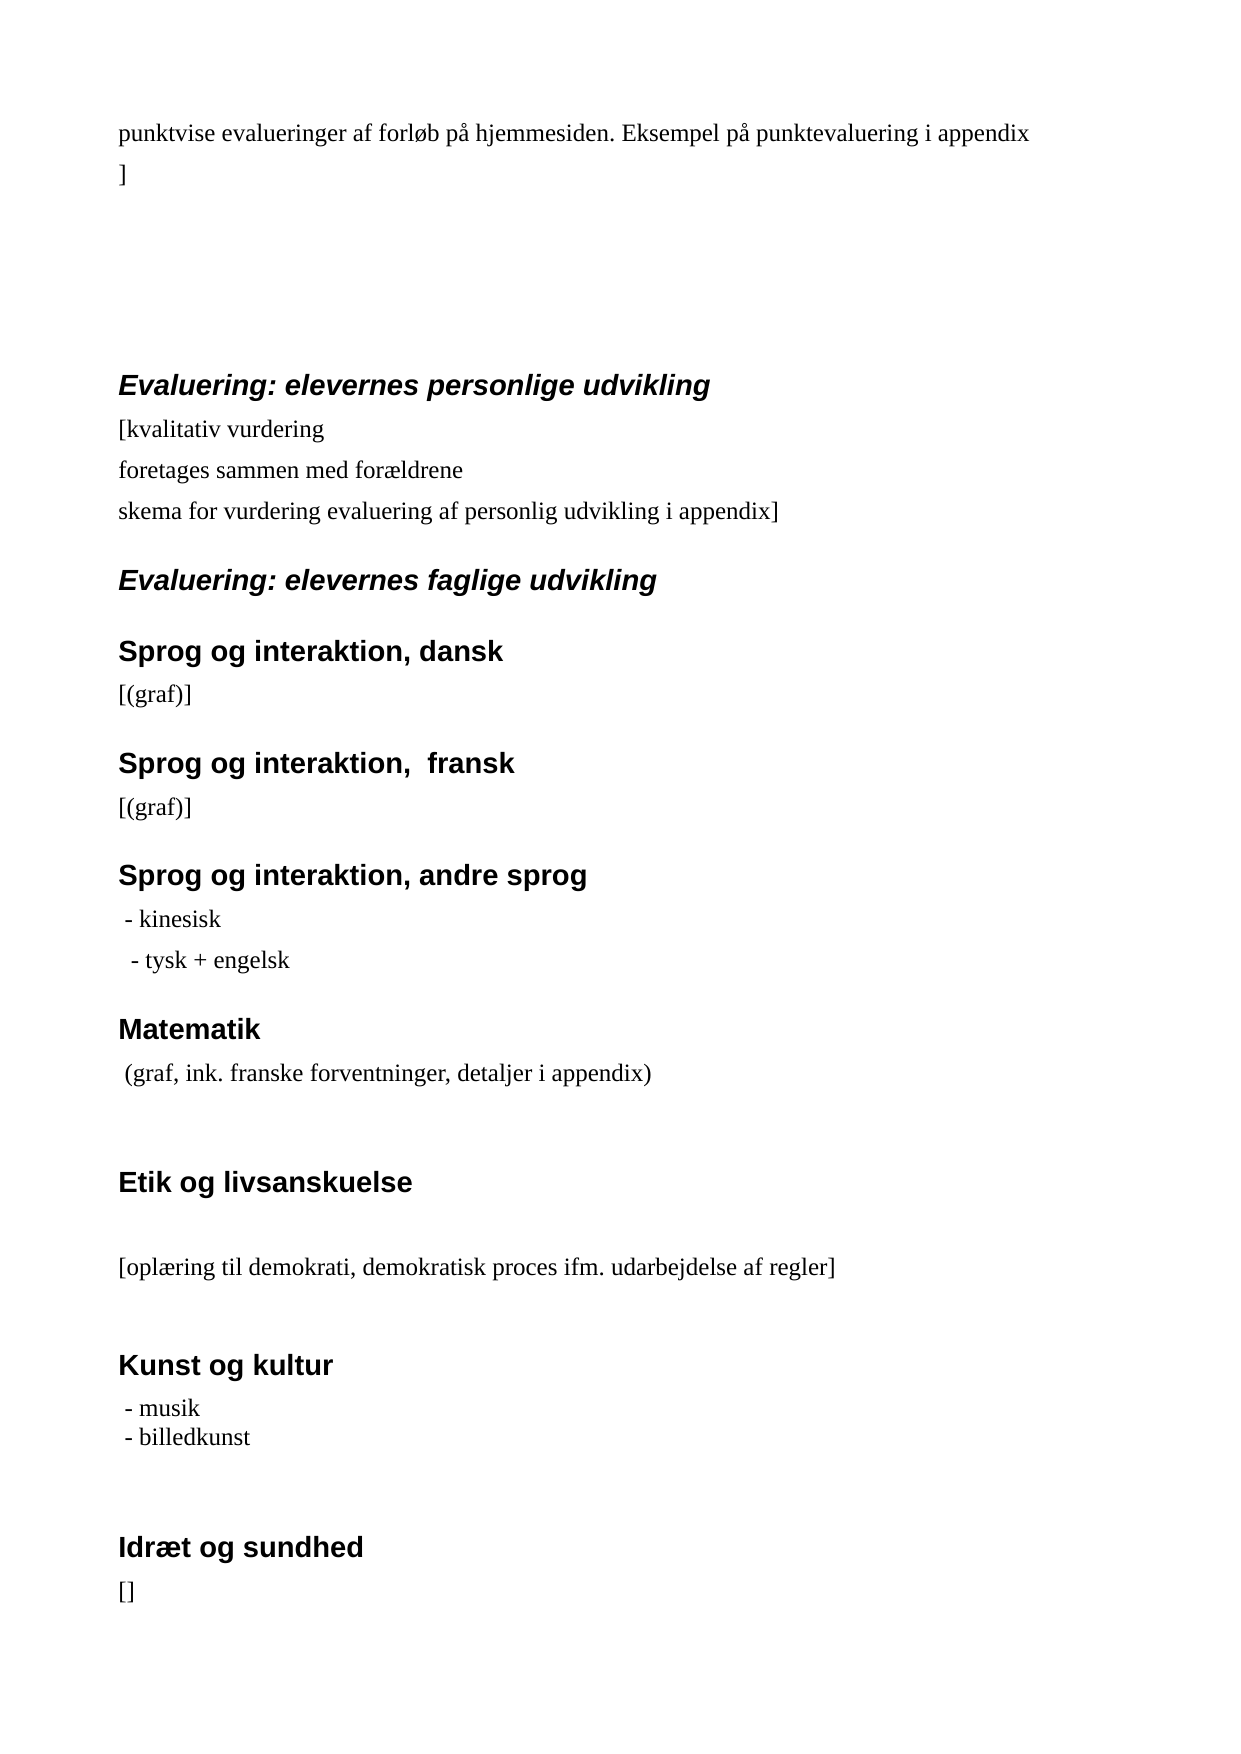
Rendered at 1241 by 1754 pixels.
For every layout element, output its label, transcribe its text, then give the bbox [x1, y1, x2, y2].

text [oplæring til demokrati, demokratisk proces ifm. udarbejdelse af regler] [118, 1252, 1122, 1310]
text - tysk + engelsk [118, 945, 1122, 974]
subtitle Idræt og sundhed [118, 1530, 1122, 1563]
subtitle Sprog og interaktion, dansk [118, 633, 1122, 667]
subtitle Evaluering: elevernes faglige udvikling [118, 562, 1122, 596]
text [(graf)] [118, 792, 1122, 821]
text ] [118, 159, 1122, 188]
text [kvalitativ vurdering [118, 414, 1122, 442]
text [] [118, 1576, 1122, 1604]
text foretages sammen med forældrene [118, 455, 1122, 484]
subtitle Sprog og interaktion, fransk [118, 746, 1122, 779]
subtitle Etik og livsanskuelse [118, 1165, 1122, 1199]
text [(graf)] [118, 679, 1122, 708]
subtitle Sprog og interaktion, andre sprog [118, 858, 1122, 892]
text - musik - billedkunst [118, 1393, 1122, 1451]
text punktvise evalueringer af forløb på hjemmesiden. Eksempel på punktevaluering i appendix [118, 118, 1122, 147]
text (graf, ink. franske forventninger, detaljer i appendix) [118, 1058, 1122, 1086]
text - kinesisk [118, 904, 1122, 933]
subtitle Matematik [118, 1012, 1122, 1045]
subtitle Kunst og kultur [118, 1347, 1122, 1381]
subtitle Evaluering: elevernes personlige udvikling [118, 368, 1122, 401]
text skema for vurdering evaluering af personlig udvikling i appendix] [118, 496, 1122, 525]
